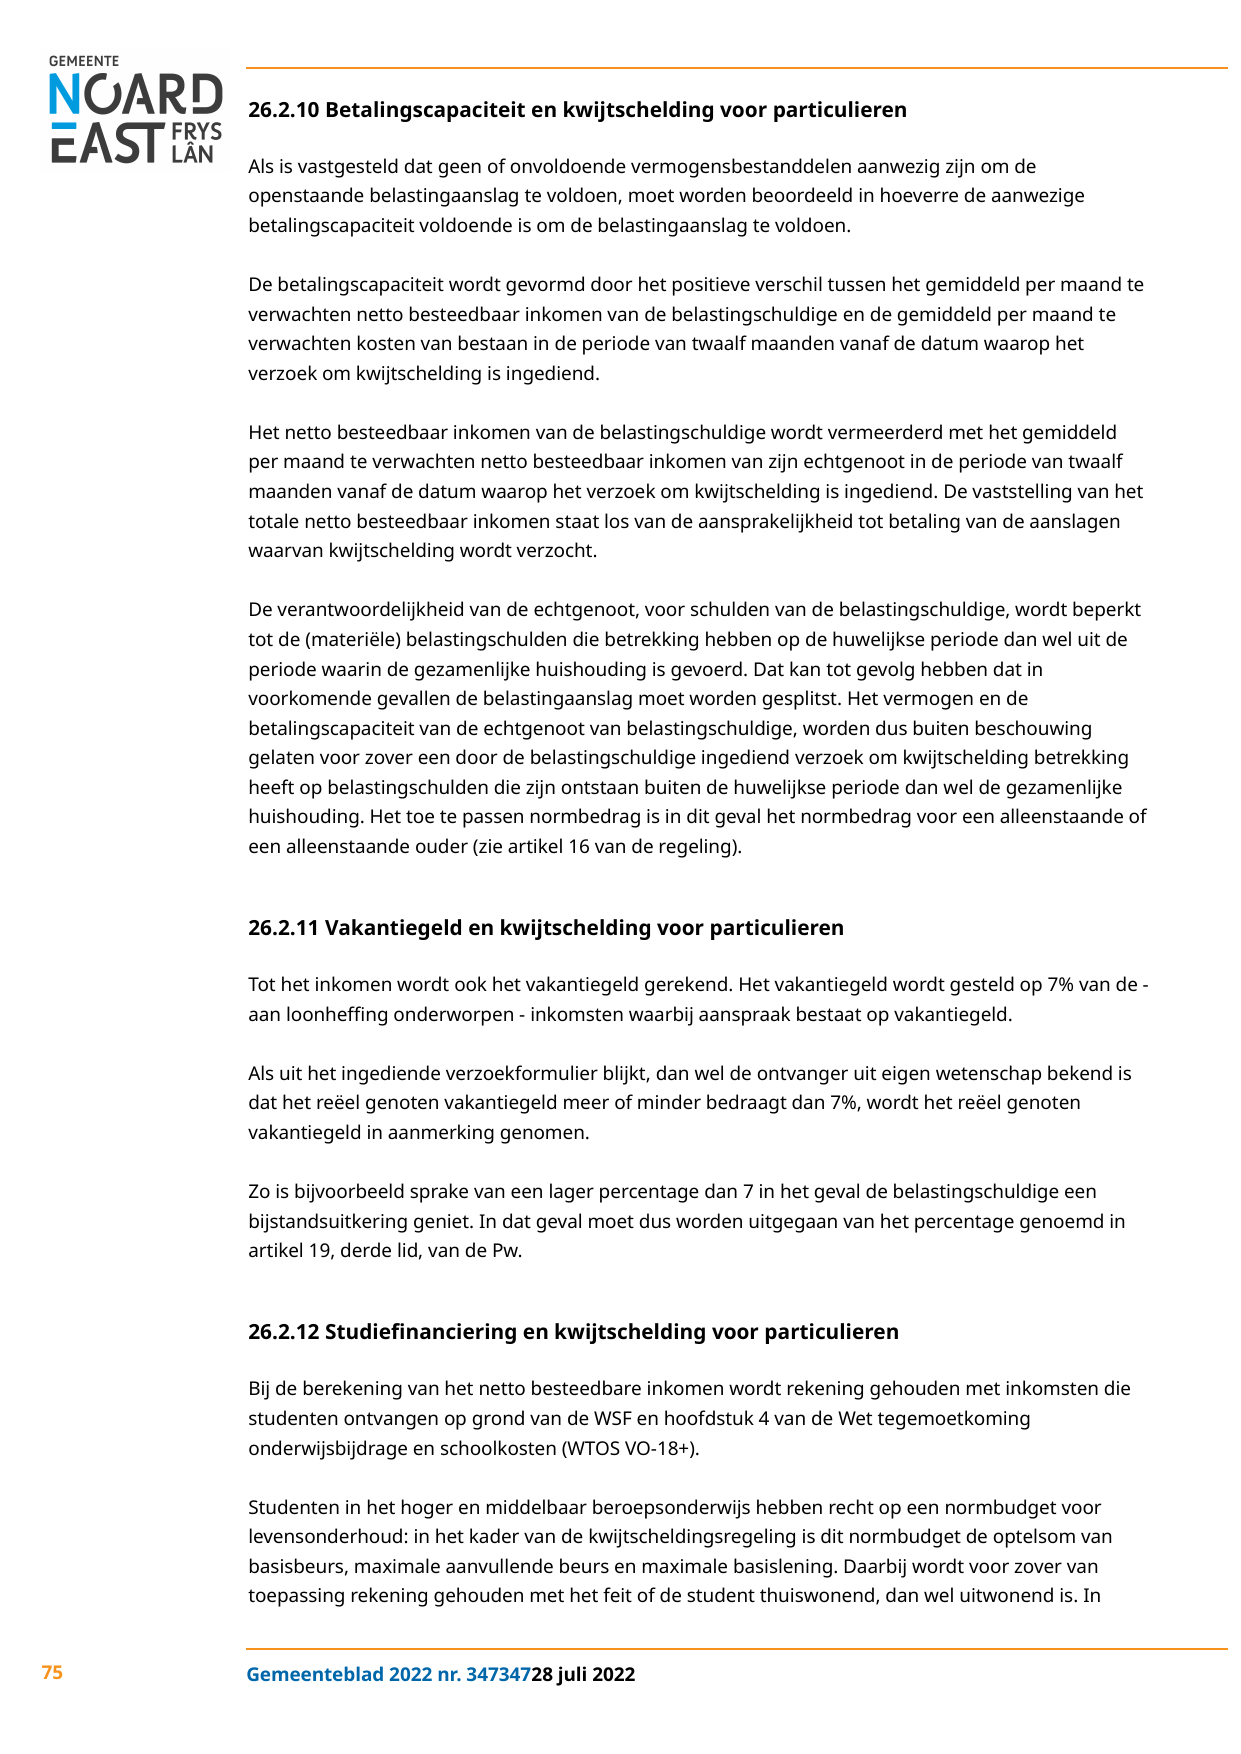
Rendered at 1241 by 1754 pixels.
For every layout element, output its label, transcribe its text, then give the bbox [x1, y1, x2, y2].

text Als uit het ingediende verzoekformulier blijkt, dan wel de ontvanger uit eigen wetenschap bekend is dat het reëel genoten vakantiegeld meer of minder bedraagt dan 7%, wordt het reëel genoten vakantiegeld in aanmerking genomen. [248, 1060, 1152, 1145]
text Als is vastgesteld dat geen of onvoldoende vermogensbestanddelen aanwezig zijn om de openstaande belastingaanslag te voldoen, moet worden beoordeeld in hoeverre de aanwezige betalingscapaciteit voldoende is om de belastingaanslag te voldoen. [248, 153, 1152, 238]
picture [41, 47, 231, 172]
text Het netto besteedbaar inkomen van de belastingschuldige wordt vermeerderd met het gemiddeld per maand te verwachten netto besteedbaar inkomen van zijn echtgenoot in de periode van twaalf maanden vanaf de datum waarop het verzoek om kwijtschelding is ingediend. De vaststelling van het totale netto besteedbaar inkomen staat los van de aansprakelijkheid tot betaling van de aanslagen waarvan kwijtschelding wordt verzocht. [248, 419, 1152, 563]
text Tot het inkomen wordt ook het vakantiegeld gerekend. Het vakantiegeld wordt gesteld op 7% van de - aan loonheffing onderworpen - inkomsten waarbij aanspraak bestaat op vakantiegeld. [248, 971, 1152, 1027]
text De betalingscapaciteit wordt gevormd door het positieve verschil tussen het gemiddeld per maand te verwachten netto besteedbaar inkomen van de belastingschuldige en de gemiddeld per maand te verwachten kosten van bestaan in de periode van twaalf maanden vanaf de datum waarop het verzoek om kwijtschelding is ingediend. [248, 271, 1152, 386]
text Zo is bijvoorbeeld sprake van een lager percentage dan 7 in het geval de belastingschuldige een bijstandsuitkering geniet. In dat geval moet dus worden uitgegaan van het percentage genoemd in artikel 19, derde lid, van de Pw. [248, 1178, 1152, 1263]
text 26.2.11 Vakantiegeld en kwijtschelding voor particulieren [248, 913, 1152, 942]
text De verantwoordelijkheid van de echtgenoot, voor schulden van de belastingschuldige, wordt beperkt tot de (materiële) belastingschulden die betrekking hebben op de huwelijkse periode dan wel uit de periode waarin de gezamenlijke huishouding is gevoerd. Dat kan tot gevolg hebben dat in voorkomende gevallen de belastingaanslag moet worden gesplitst. Het vermogen en de betalingscapaciteit van de echtgenoot van belastingschuldige, worden dus buiten beschouwing gelaten voor zover een door de belastingschuldige ingediend verzoek om kwijtschelding betrekking heeft op belastingschulden die zijn ontstaan buiten de huwelijkse periode dan wel de gezamenlijke huishouding. Het toe te passen normbedrag is in dit geval het normbedrag voor een alleenstaande of een alleenstaande ouder (zie artikel 16 van de regeling). [248, 597, 1152, 859]
text Bij de berekening van het netto besteedbare inkomen wordt rekening gehouden met inkomsten die studenten ontvangen op grond van de WSF en hoofdstuk 4 van de Wet tegemoetkoming onderwijsbijdrage en schoolkosten (WTOS VO-18+). [248, 1376, 1152, 1460]
text 26.2.10 Betalingscapaciteit en kwijtschelding voor particulieren [248, 95, 1152, 123]
text 26.2.12 Studiefinanciering en kwijtschelding voor particulieren [248, 1317, 1152, 1346]
text Studenten in het hoger en middelbaar beroepsonderwijs hebben recht op een normbudget voor levensonderhoud: in het kader van de kwijtscheldingsregeling is dit normbudget de optelsom van basisbeurs, maximale aanvullende beurs en maximale basislening. Daarbij wordt voor zover van toepassing rekening gehouden met het feit of de student thuiswonend, dan wel uitwonend is. In [248, 1494, 1152, 1608]
